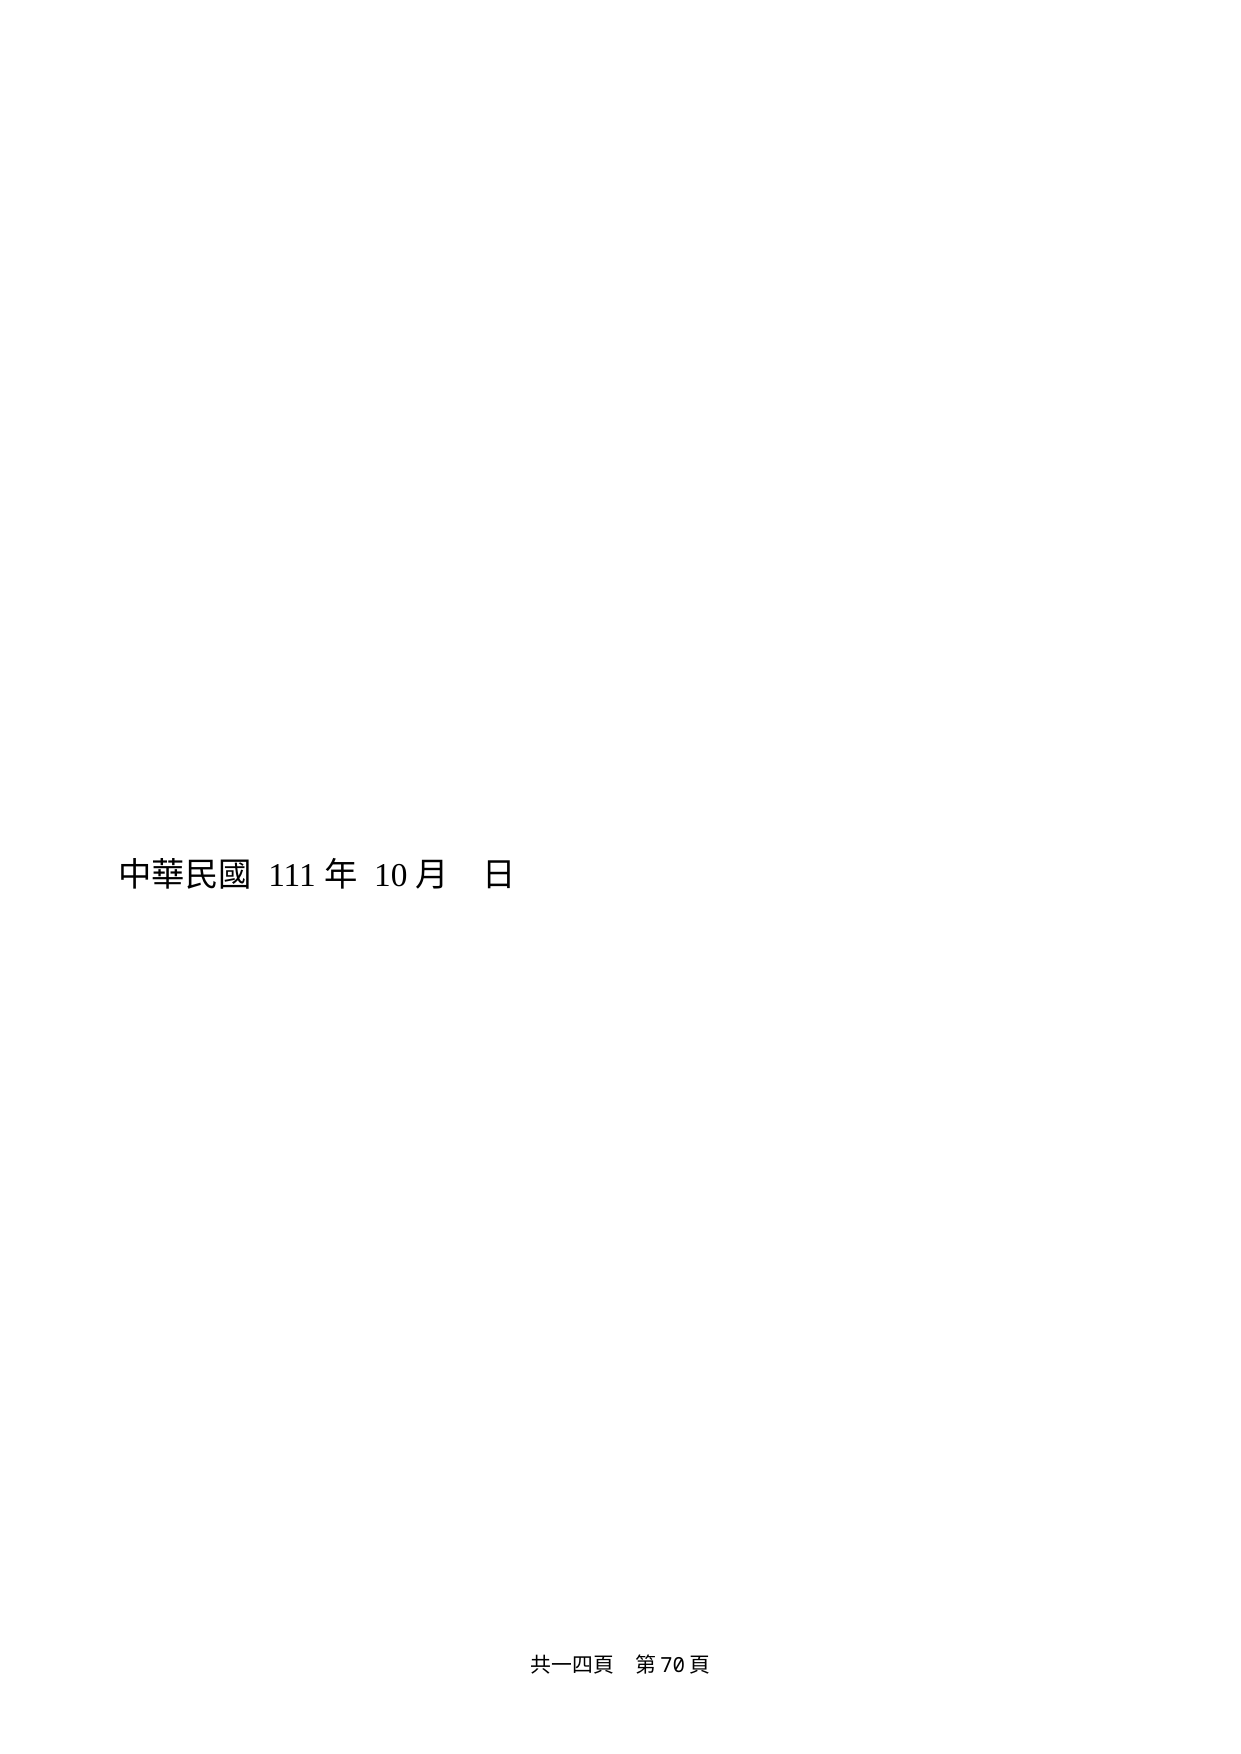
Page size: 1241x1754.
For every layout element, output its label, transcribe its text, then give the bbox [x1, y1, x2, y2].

text 中華民國 111 年 10 月 日 [118, 831, 1122, 893]
